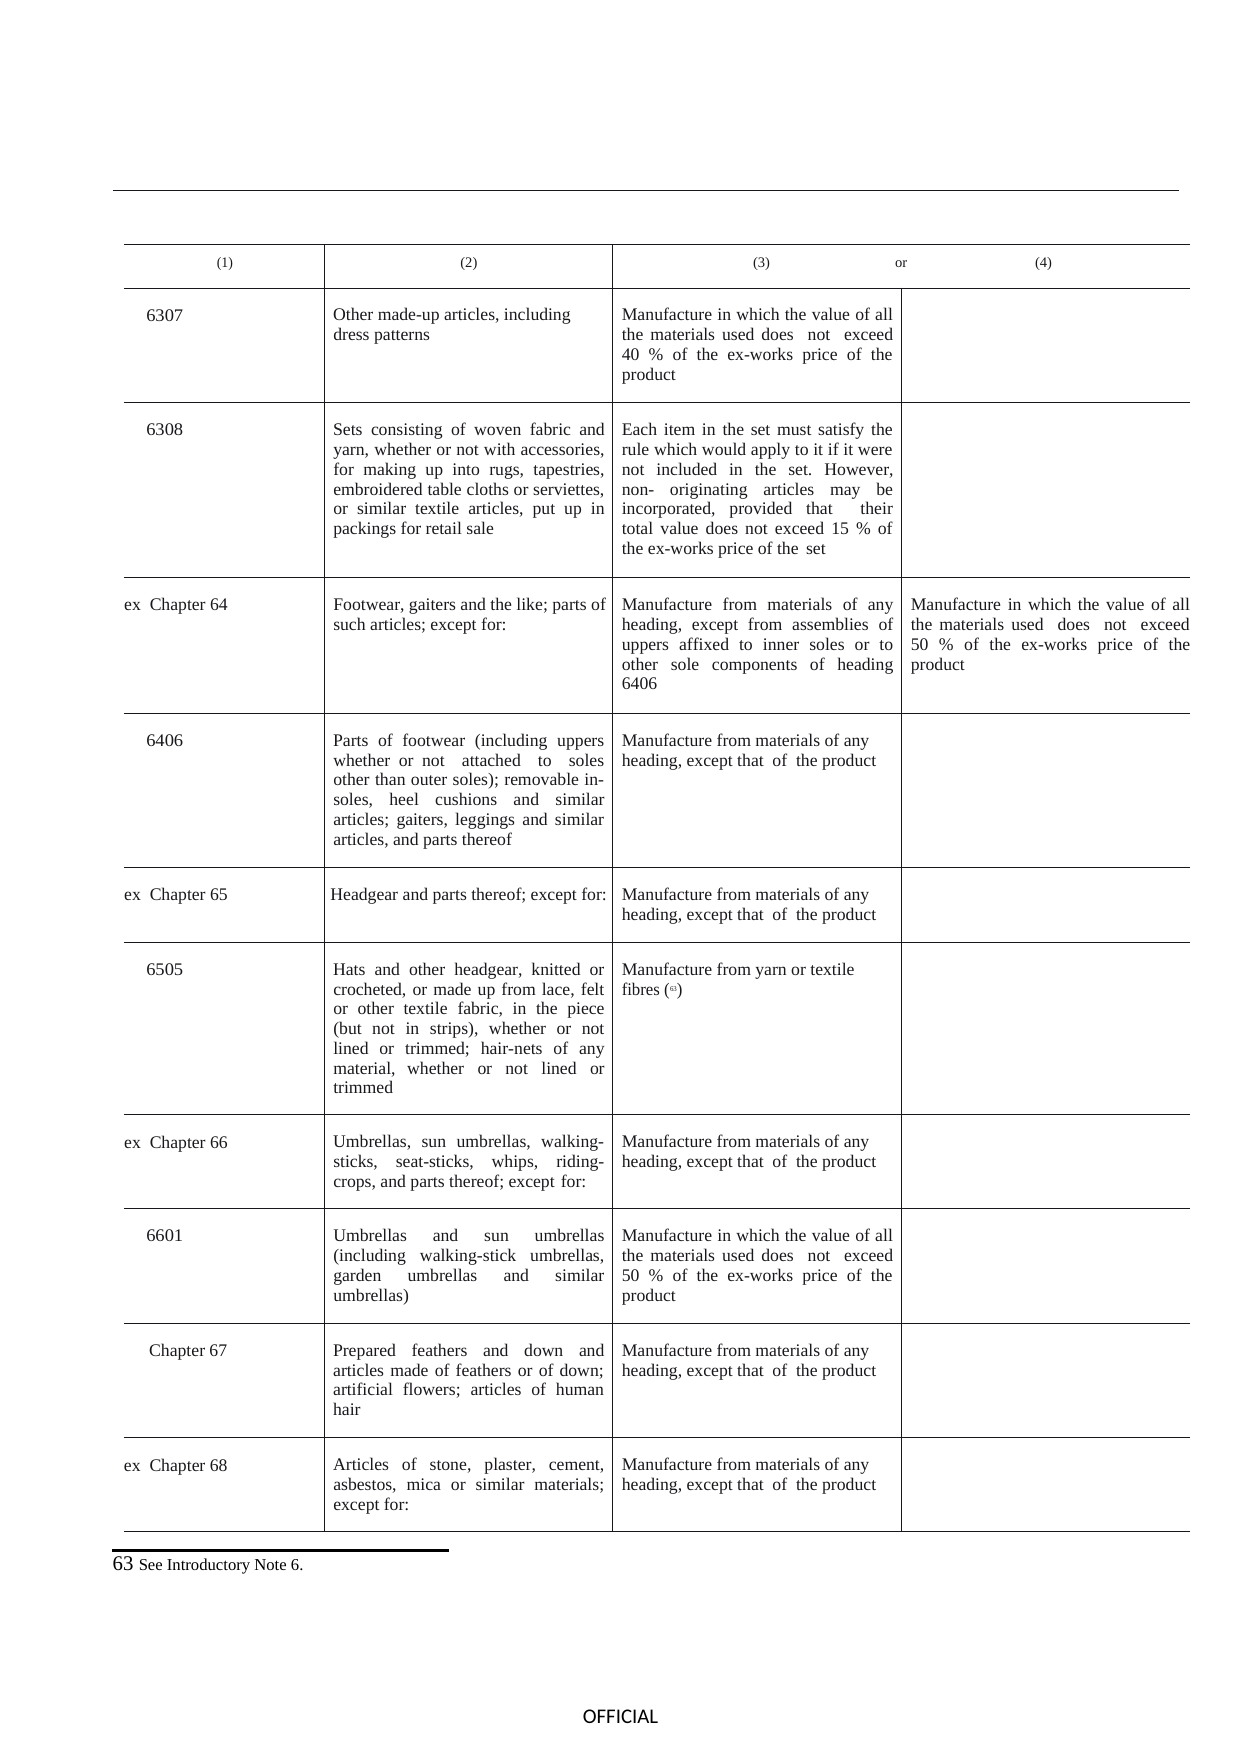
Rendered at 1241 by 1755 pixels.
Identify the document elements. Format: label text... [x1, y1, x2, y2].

table_cell Sets consisting of woven fabric and yarn, whether or not with accessories, for making up into rugs, tapestries, embroidered table cloths or serviettes, or similar textile articles, put up in packings for retail sale [325, 403, 612, 577]
table_cell Hats and other headgear, knitted or crocheted, or made up from lace, felt or other textile fabric, in the piece (but not in strips), whether or not lined or trimmed; hair-nets of any material, whether or not lined or trimmed [325, 943, 612, 1114]
table_cell [902, 1438, 1190, 1531]
table_cell ex Chapter 66 [124, 1115, 324, 1208]
table_cell [902, 1209, 1190, 1323]
table_cell Manufacture in which the value of all the materials used does not exceed 50 % of the ex-works price of the product [902, 578, 1190, 712]
table_header (3) or (4) [613, 245, 1190, 287]
table_cell [902, 943, 1190, 1114]
table_cell [902, 1324, 1190, 1437]
table_cell [902, 289, 1190, 402]
table_cell Manufacture from yarn or textile fibres () [613, 943, 901, 1114]
table_cell Footwear, gaiters and the like; parts of such articles; except for: [325, 578, 612, 712]
table_cell Umbrellas, sun umbrellas, walking- sticks, seat-sticks, whips, riding-crops, and parts thereof; except for: [325, 1115, 612, 1208]
table_cell Manufacture in which the value of all the materials used does not exceed 40 % of the ex-works price of the product [613, 289, 901, 402]
table_cell Headgear and parts thereof; except for: [325, 868, 612, 942]
table_cell Prepared feathers and down and articles made of feathers or of down; artificial flowers; articles of human hair [325, 1324, 612, 1437]
table_cell [902, 403, 1190, 577]
table_cell Other made-up articles, including dress patterns [325, 289, 612, 402]
table_cell ex Chapter 65 [124, 868, 324, 942]
table_cell [902, 868, 1190, 942]
table_cell Umbrellas and sun umbrellas (including walking-stick umbrellas, garden umbrellas and similar umbrellas) [325, 1209, 612, 1323]
table_cell Manufacture from materials of any heading, except from assemblies of uppers affixed to inner soles or to other sole components of heading 6406 [613, 578, 901, 712]
table_cell ex Chapter 64 [124, 578, 324, 712]
table_cell Manufacture from materials of any heading, except that of the product [613, 1324, 901, 1437]
table_cell Chapter 67 [124, 1324, 324, 1437]
table_cell Manufacture in which the value of all the materials used does not exceed 50 % of the ex-works price of the product [613, 1209, 901, 1323]
table_cell 6601 [124, 1209, 324, 1323]
table_cell Manufacture from materials of any heading, except that of the product [613, 868, 901, 942]
table_cell [902, 1115, 1190, 1208]
table_cell 6505 [124, 943, 324, 1114]
table_cell 6307 [124, 289, 324, 402]
table_cell Parts of footwear (including uppers whether or not attached to soles other than outer soles); removable in-soles, heel cushions and similar articles; gaiters, leggings and similar articles, and parts thereof [325, 714, 612, 867]
table_header (1) [124, 245, 324, 287]
table_cell Articles of stone, plaster, cement, asbestos, mica or similar materials; except for: [325, 1438, 612, 1531]
table_cell 6308 [124, 403, 324, 577]
table_header (2) [325, 245, 612, 287]
table_cell ex Chapter 68 [124, 1438, 324, 1531]
table_cell [902, 714, 1190, 867]
table_cell Manufacture from materials of any heading, except that of the product [613, 714, 901, 867]
table_cell Each item in the set must satisfy the rule which would apply to it if it were not included in the set. However, non- originating articles may be incorporated, provided that their total value does not exceed 15 % of the ex-works price of the set [613, 403, 901, 577]
table_cell 6406 [124, 714, 324, 867]
table_cell Manufacture from materials of any heading, except that of the product [613, 1438, 901, 1531]
table_cell Manufacture from materials of any heading, except that of the product [613, 1115, 901, 1208]
